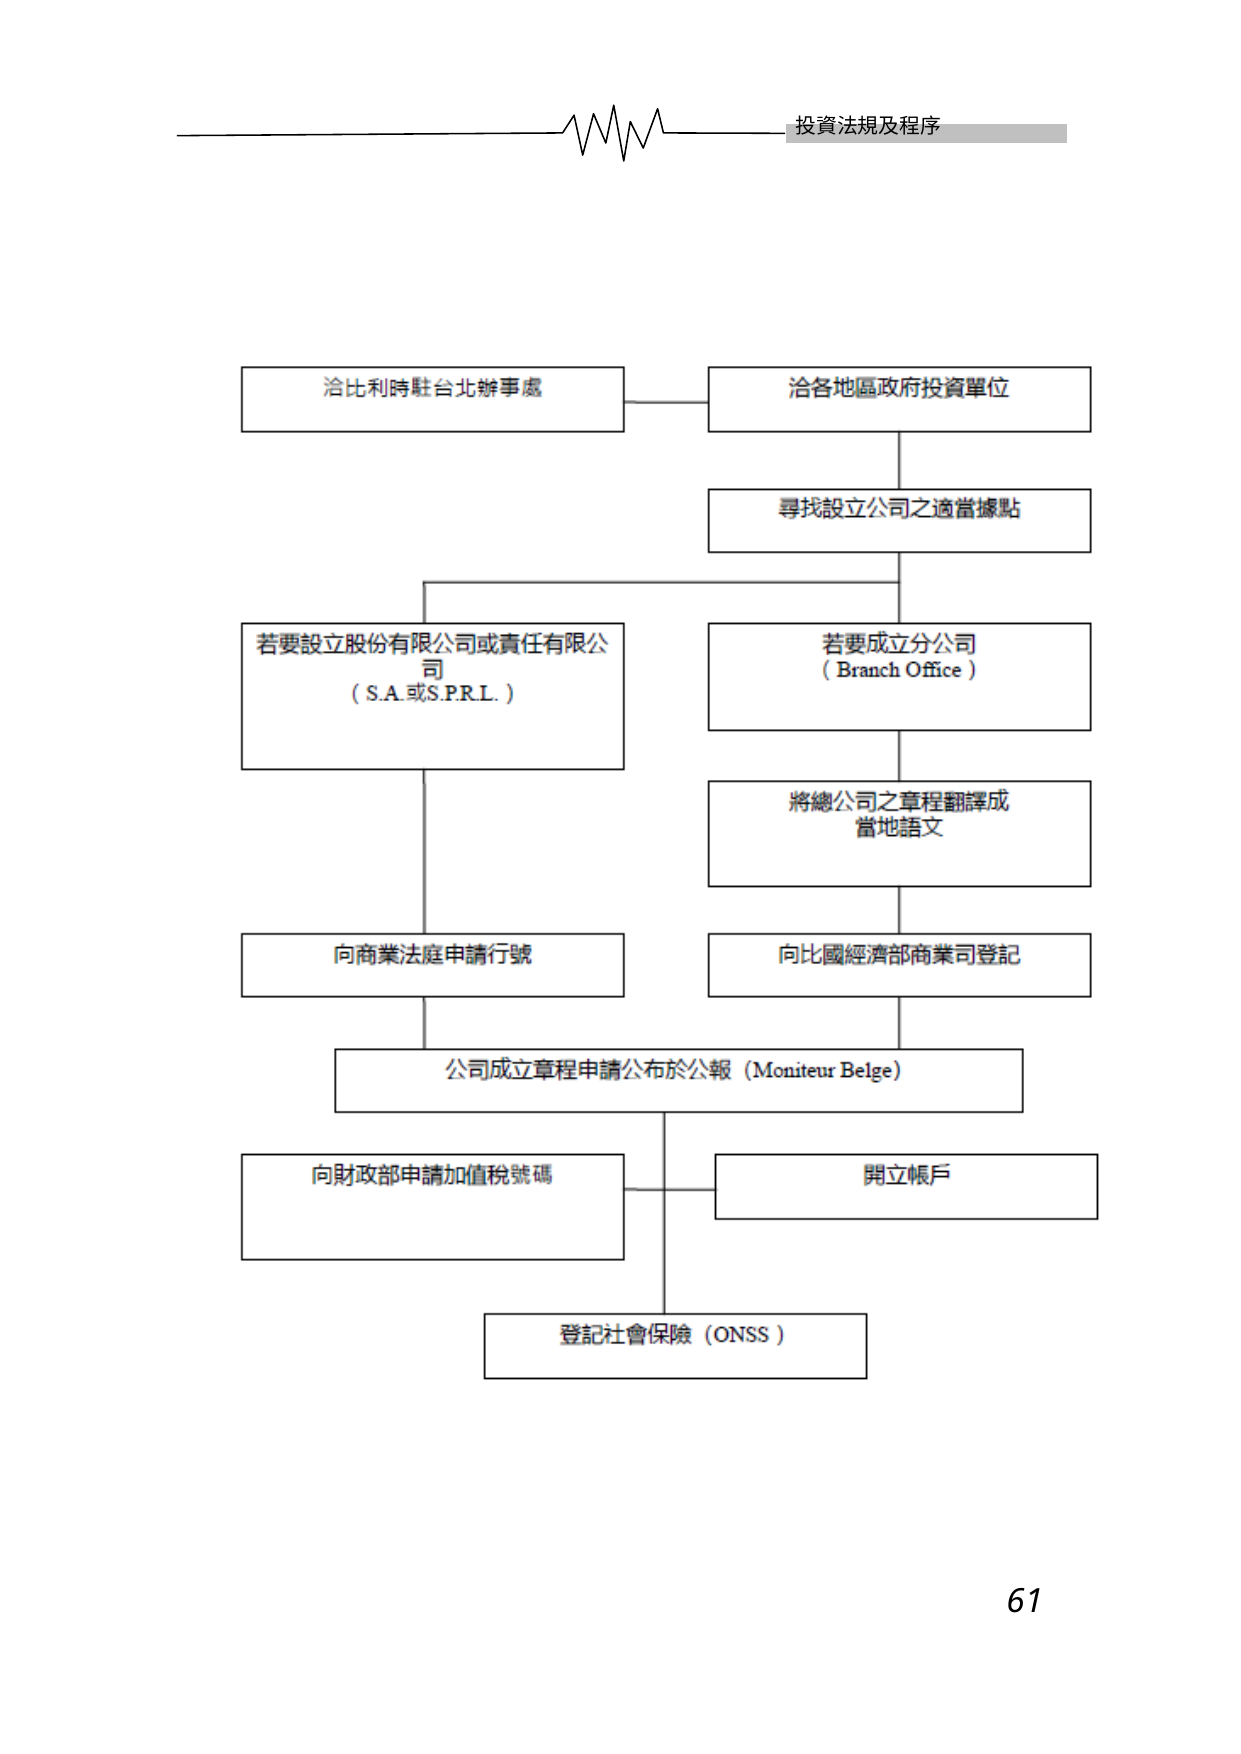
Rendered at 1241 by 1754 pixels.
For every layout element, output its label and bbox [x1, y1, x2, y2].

picture [182, 287, 1153, 1417]
